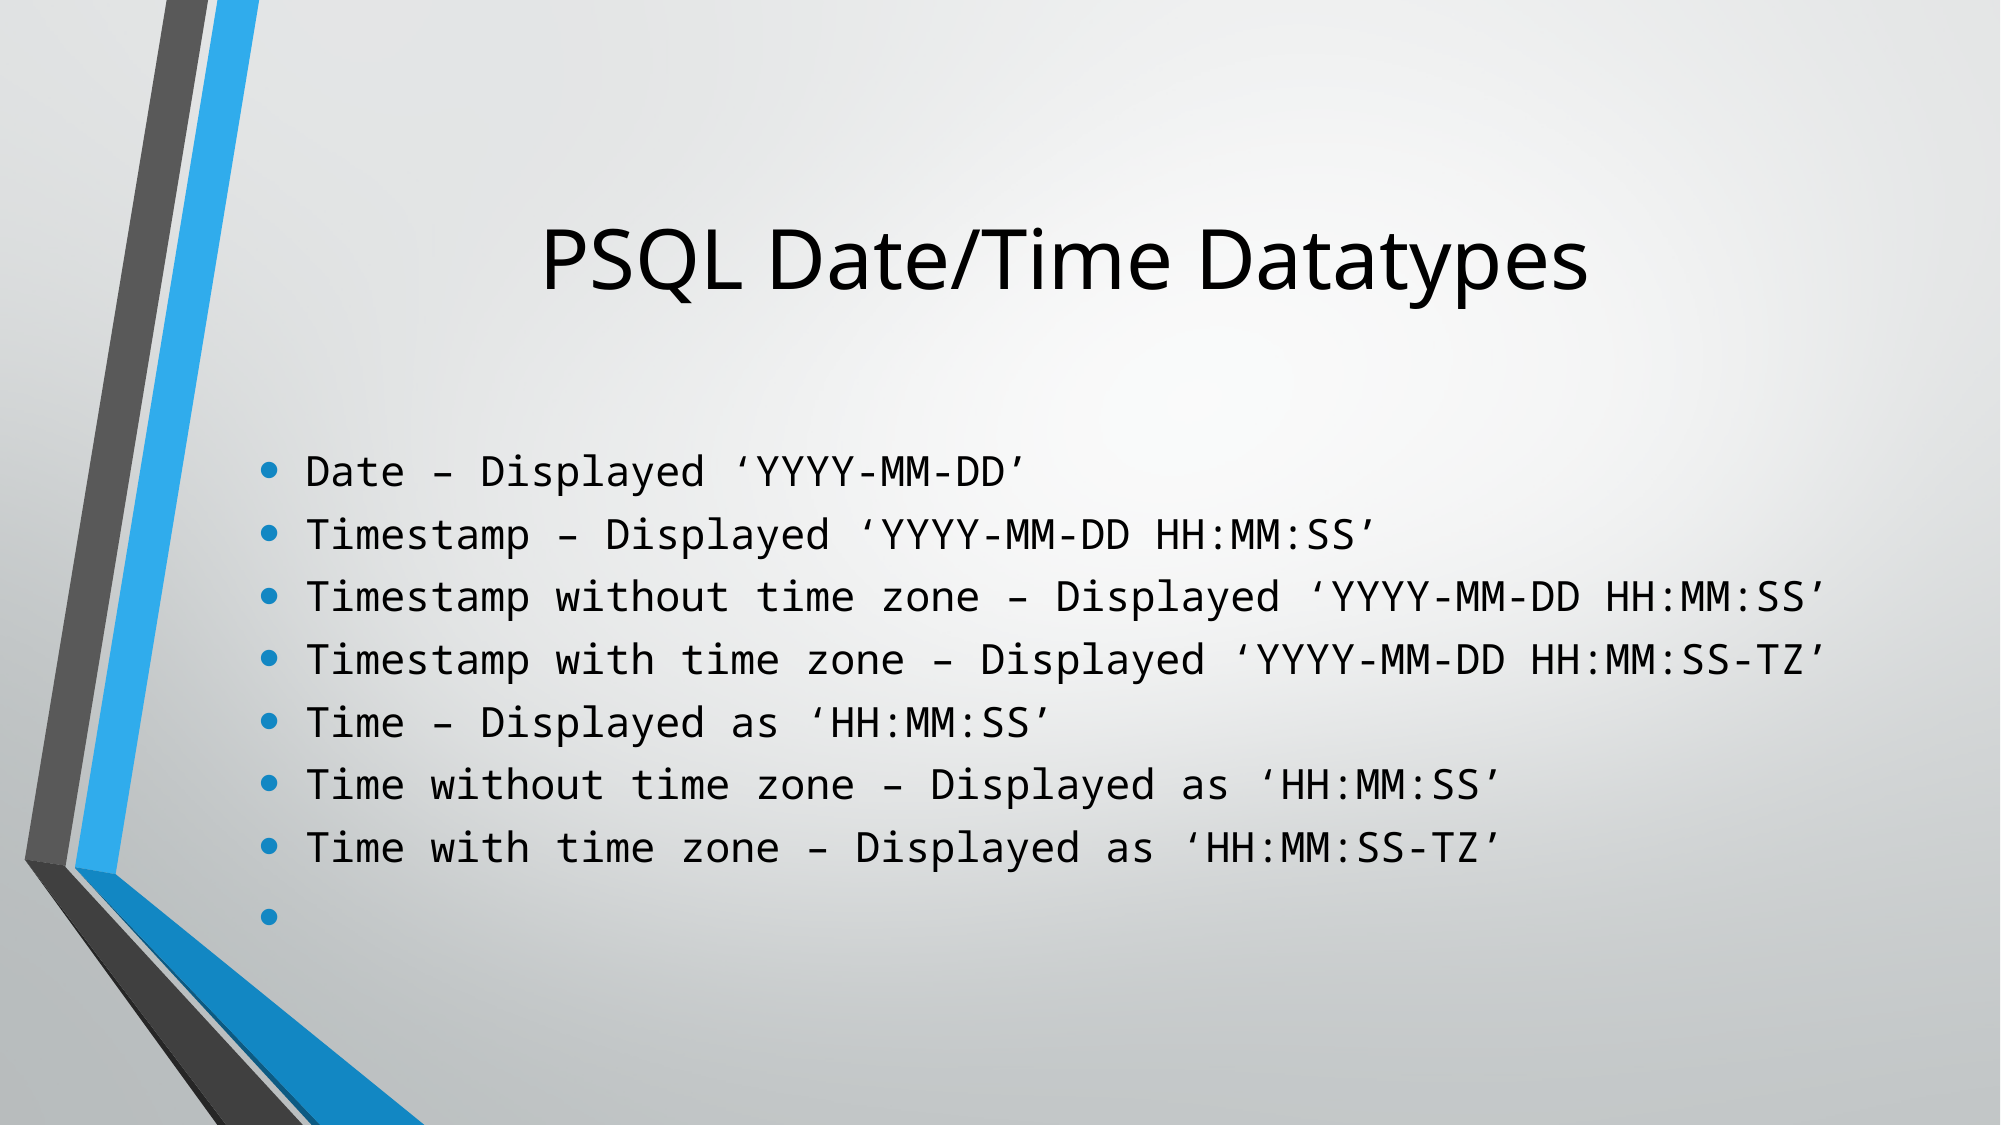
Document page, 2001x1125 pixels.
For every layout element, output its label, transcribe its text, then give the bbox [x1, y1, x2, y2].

title PSQL Date/Time Datatypes [243, 112, 1887, 400]
list Date – Displayed ‘YYYY-MM-DD’ Timestamp – Displayed ‘YYYY-MM-DD HH:MM:SS’ Timestamp without time zone – Displayed ‘YYYY-MM-DD HH:MM:SS’ Timestamp with time zone – Displayed ‘YYYY-MM-DD HH:MM:SS-TZ’ Time – Displayed as ‘HH:MM:SS’ Time without time zone – Displayed as ‘HH:MM:SS’ Time with time zone – Displayed as ‘HH:MM:SS-TZ’ [243, 437, 1887, 950]
